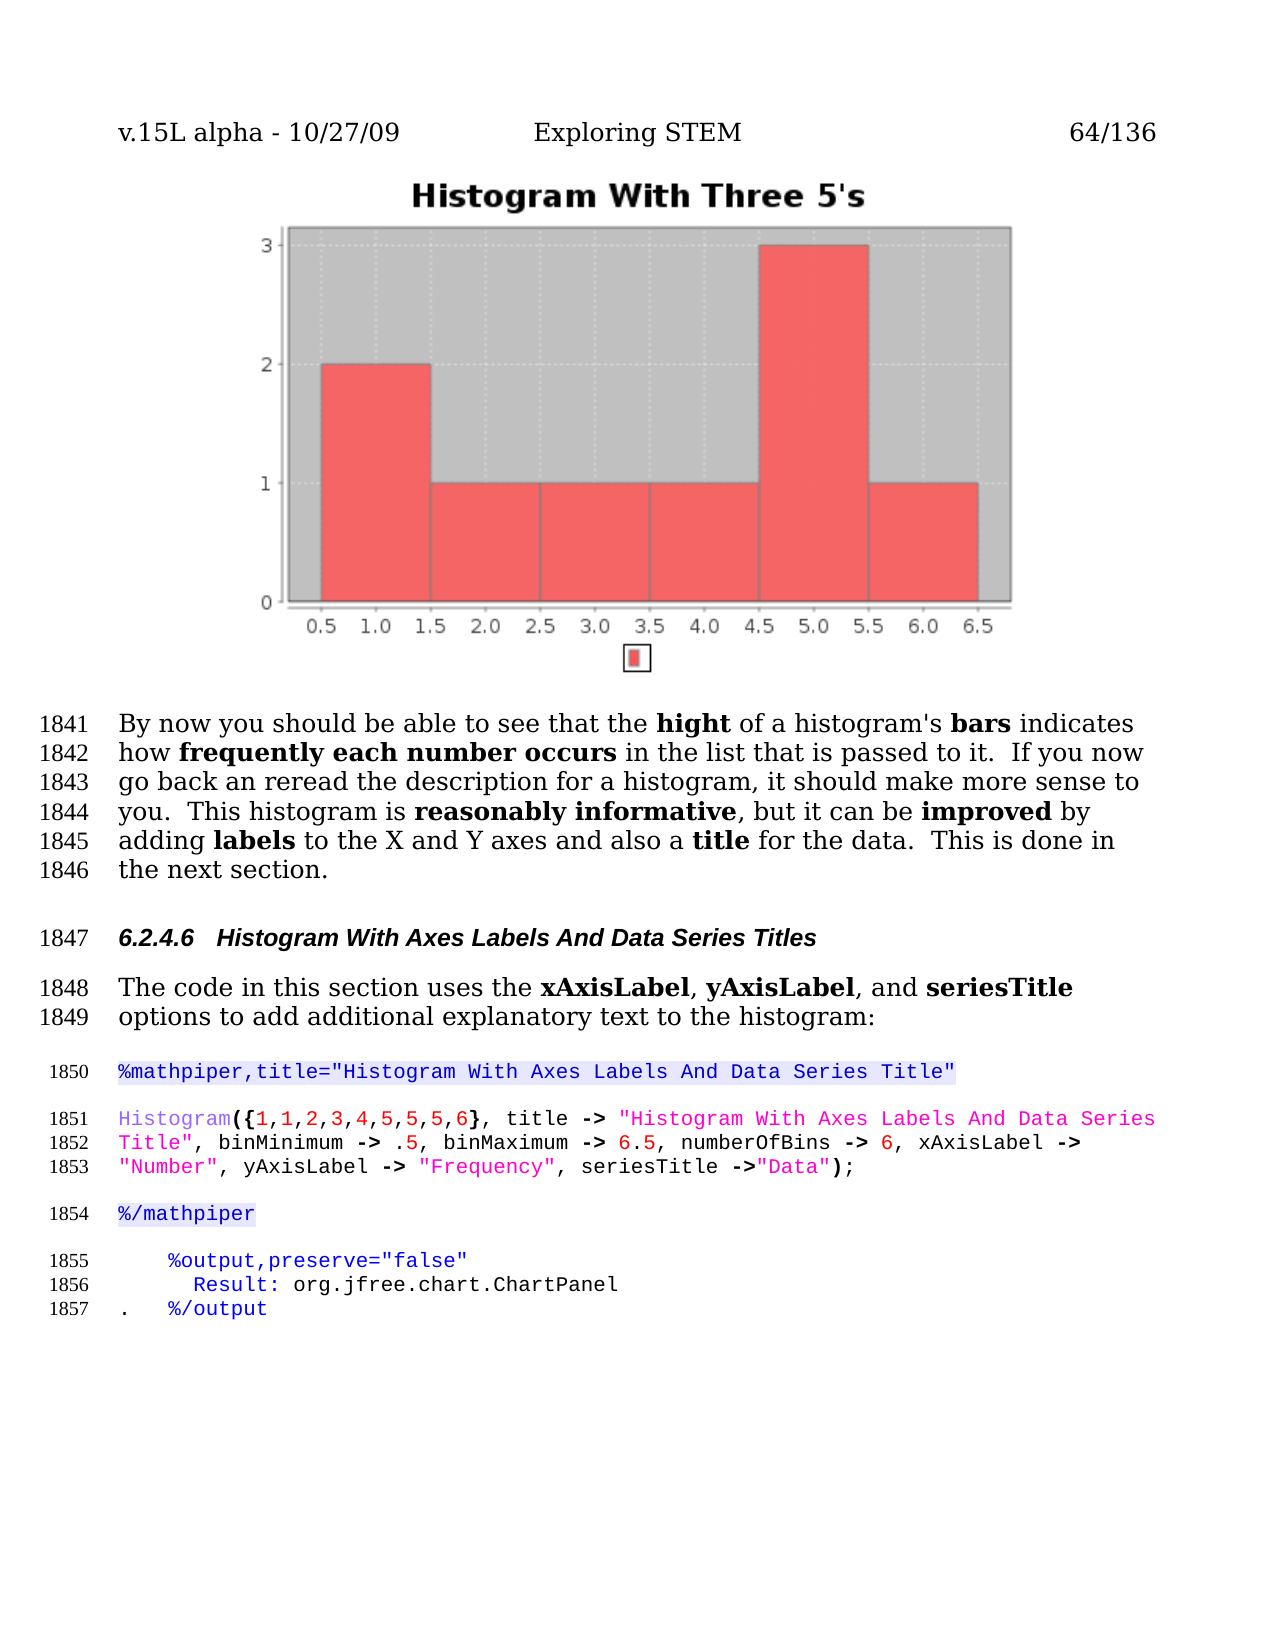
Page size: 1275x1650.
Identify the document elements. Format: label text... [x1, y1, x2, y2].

text %/mathpiper [118, 1203, 1157, 1227]
text Histogram({1,1,2,3,4,5,5,5,6}, title -> "Histogram With Axes Labels And Data Series Title", binMinimum -> .5, binMaximum -> 6.5, numberOfBins -> 6, xAxisLabel -> "Number", yAxisLabel -> "Frequency", seriesTitle ->"Data"); [118, 1108, 1157, 1179]
text %mathpiper,title="Histogram With Axes Labels And Data Series Title" [118, 1061, 1157, 1085]
text By now you should be able to see that the hight of a histogram's bars indicates how frequently each number occurs in the list that is passed to it. If you now go back an reread the description for a histogram, it should make more sense to you. This histogram is reasonably informative, but it can be improved by adding labels to the X and Y axes and also a title for the data. This is done in the next section. [118, 708, 1157, 884]
text %output,preserve="false" [118, 1250, 1157, 1274]
picture [245, 176, 1030, 674]
text The code in this section uses the xAxisLabel, yAxisLabel, and seriesTitle options to add additional explanatory text to the histogram: [118, 973, 1157, 1031]
subtitle Histogram With Axes Labels And Data Series Titles [118, 923, 1157, 952]
text Result: org.jfree.chart.ChartPanel [118, 1274, 1157, 1298]
text . %/output [118, 1298, 1157, 1321]
